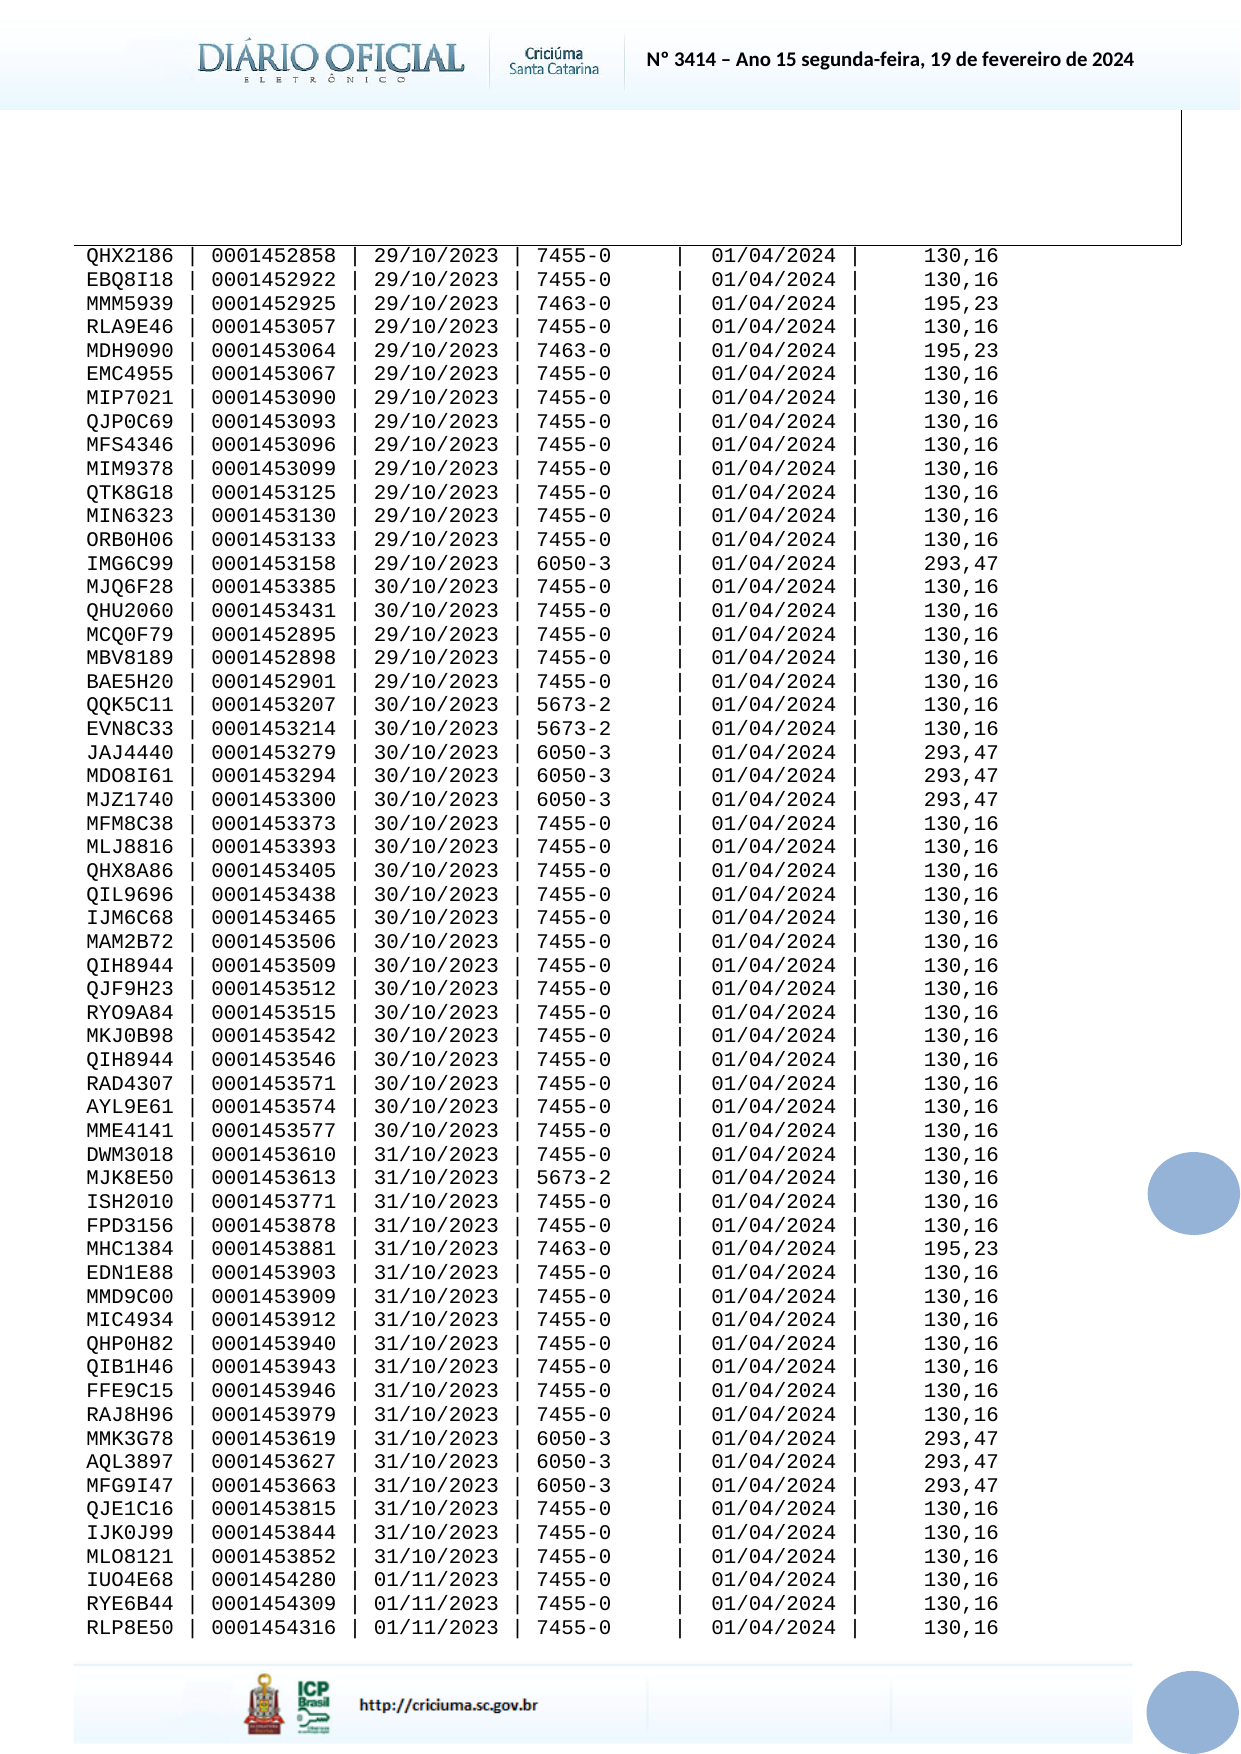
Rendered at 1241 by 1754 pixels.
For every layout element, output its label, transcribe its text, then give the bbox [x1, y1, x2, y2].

text AQL3897 | 0001453627 | 31/10/2023 | 6050-3 | 01/04/2024 | 293,47 [74, 1451, 1181, 1475]
text MMD9C00 | 0001453909 | 31/10/2023 | 7455-0 | 01/04/2024 | 130,16 [74, 1286, 1181, 1309]
text MHC1384 | 0001453881 | 31/10/2023 | 7463-0 | 01/04/2024 | 195,23 [74, 1238, 1181, 1262]
text ISH2010 | 0001453771 | 31/10/2023 | 7455-0 | 01/04/2024 | 130,16 [74, 1191, 1153, 1215]
text MIM9378 | 0001453099 | 29/10/2023 | 7455-0 | 01/04/2024 | 130,16 [74, 458, 1181, 482]
text IUO4E68 | 0001454280 | 01/11/2023 | 7455-0 | 01/04/2024 | 130,16 [74, 1569, 1181, 1593]
text MJK8E50 | 0001453613 | 31/10/2023 | 5673-2 | 01/04/2024 | 130,16 [74, 1167, 1157, 1191]
text MCQ0F79 | 0001452895 | 29/10/2023 | 7455-0 | 01/04/2024 | 130,16 [74, 623, 1181, 647]
text QIH8944 | 0001453546 | 30/10/2023 | 7455-0 | 01/04/2024 | 130,16 [74, 1049, 1181, 1073]
text QQK5C11 | 0001453207 | 30/10/2023 | 5673-2 | 01/04/2024 | 130,16 [74, 694, 1181, 718]
text EMC4955 | 0001453067 | 29/10/2023 | 7455-0 | 01/04/2024 | 130,16 [74, 363, 1181, 387]
text FFE9C15 | 0001453946 | 31/10/2023 | 7455-0 | 01/04/2024 | 130,16 [74, 1380, 1181, 1404]
text MIN6323 | 0001453130 | 29/10/2023 | 7455-0 | 01/04/2024 | 130,16 [74, 505, 1181, 529]
text MFS4346 | 0001453096 | 29/10/2023 | 7455-0 | 01/04/2024 | 130,16 [74, 434, 1181, 458]
text QHP0H82 | 0001453940 | 31/10/2023 | 7455-0 | 01/04/2024 | 130,16 [74, 1333, 1181, 1357]
text MFM8C38 | 0001453373 | 30/10/2023 | 7455-0 | 01/04/2024 | 130,16 [74, 813, 1181, 836]
text RYO9A84 | 0001453515 | 30/10/2023 | 7455-0 | 01/04/2024 | 130,16 [74, 1002, 1181, 1026]
text MDH9090 | 0001453064 | 29/10/2023 | 7463-0 | 01/04/2024 | 195,23 [74, 340, 1181, 363]
text MLO8121 | 0001453852 | 31/10/2023 | 7455-0 | 01/04/2024 | 130,16 [74, 1546, 1181, 1569]
text QTK8G18 | 0001453125 | 29/10/2023 | 7455-0 | 01/04/2024 | 130,16 [74, 482, 1181, 505]
text MMM5939 | 0001452925 | 29/10/2023 | 7463-0 | 01/04/2024 | 195,23 [74, 292, 1181, 316]
text IJM6C68 | 0001453465 | 30/10/2023 | 7455-0 | 01/04/2024 | 130,16 [74, 907, 1181, 931]
text MMK3G78 | 0001453619 | 31/10/2023 | 6050-3 | 01/04/2024 | 293,47 [74, 1427, 1181, 1451]
text MIP7021 | 0001453090 | 29/10/2023 | 7455-0 | 01/04/2024 | 130,16 [74, 387, 1181, 411]
text QJF9H23 | 0001453512 | 30/10/2023 | 7455-0 | 01/04/2024 | 130,16 [74, 978, 1181, 1002]
text QIB1H46 | 0001453943 | 31/10/2023 | 7455-0 | 01/04/2024 | 130,16 [74, 1357, 1181, 1380]
text QHX2186 | 0001452858 | 29/10/2023 | 7455-0 | 01/04/2024 | 130,16 [74, 245, 1181, 269]
text QIH8944 | 0001453509 | 30/10/2023 | 7455-0 | 01/04/2024 | 130,16 [74, 954, 1181, 978]
text BAE5H20 | 0001452901 | 29/10/2023 | 7455-0 | 01/04/2024 | 130,16 [74, 671, 1181, 694]
text EBQ8I18 | 0001452922 | 29/10/2023 | 7455-0 | 01/04/2024 | 130,16 [74, 269, 1181, 292]
text MBV8189 | 0001452898 | 29/10/2023 | 7455-0 | 01/04/2024 | 130,16 [74, 647, 1181, 671]
text MIC4934 | 0001453912 | 31/10/2023 | 7455-0 | 01/04/2024 | 130,16 [74, 1309, 1181, 1333]
text RLP8E50 | 0001454316 | 01/11/2023 | 7455-0 | 01/04/2024 | 130,16 [74, 1617, 1181, 1640]
text QHX8A86 | 0001453405 | 30/10/2023 | 7455-0 | 01/04/2024 | 130,16 [74, 860, 1181, 884]
text AYL9E61 | 0001453574 | 30/10/2023 | 7455-0 | 01/04/2024 | 130,16 [74, 1096, 1181, 1120]
text MFG9I47 | 0001453663 | 31/10/2023 | 6050-3 | 01/04/2024 | 293,47 [74, 1475, 1181, 1498]
text MJQ6F28 | 0001453385 | 30/10/2023 | 7455-0 | 01/04/2024 | 130,16 [74, 576, 1181, 600]
text ORB0H06 | 0001453133 | 29/10/2023 | 7455-0 | 01/04/2024 | 130,16 [74, 529, 1181, 553]
text RLA9E46 | 0001453057 | 29/10/2023 | 7455-0 | 01/04/2024 | 130,16 [74, 316, 1181, 340]
text FPD3156 | 0001453878 | 31/10/2023 | 7455-0 | 01/04/2024 | 130,16 [74, 1215, 1181, 1238]
text RAJ8H96 | 0001453979 | 31/10/2023 | 7455-0 | 01/04/2024 | 130,16 [74, 1404, 1181, 1427]
text IJK0J99 | 0001453844 | 31/10/2023 | 7455-0 | 01/04/2024 | 130,16 [74, 1522, 1181, 1546]
text IMG6C99 | 0001453158 | 29/10/2023 | 6050-3 | 01/04/2024 | 293,47 [74, 553, 1181, 576]
text QJP0C69 | 0001453093 | 29/10/2023 | 7455-0 | 01/04/2024 | 130,16 [74, 411, 1181, 434]
text MLJ8816 | 0001453393 | 30/10/2023 | 7455-0 | 01/04/2024 | 130,16 [74, 836, 1181, 860]
text QJE1C16 | 0001453815 | 31/10/2023 | 7455-0 | 01/04/2024 | 130,16 [74, 1498, 1181, 1522]
text DWM3018 | 0001453610 | 31/10/2023 | 7455-0 | 01/04/2024 | 130,16 [74, 1144, 1181, 1167]
text QHU2060 | 0001453431 | 30/10/2023 | 7455-0 | 01/04/2024 | 130,16 [74, 600, 1181, 623]
text EVN8C33 | 0001453214 | 30/10/2023 | 5673-2 | 01/04/2024 | 130,16 [74, 718, 1181, 742]
text RAD4307 | 0001453571 | 30/10/2023 | 7455-0 | 01/04/2024 | 130,16 [74, 1073, 1181, 1096]
text QIL9696 | 0001453438 | 30/10/2023 | 7455-0 | 01/04/2024 | 130,16 [74, 884, 1181, 907]
text MJZ1740 | 0001453300 | 30/10/2023 | 6050-3 | 01/04/2024 | 293,47 [74, 789, 1181, 813]
text MKJ0B98 | 0001453542 | 30/10/2023 | 7455-0 | 01/04/2024 | 130,16 [74, 1026, 1181, 1049]
text MME4141 | 0001453577 | 30/10/2023 | 7455-0 | 01/04/2024 | 130,16 [74, 1120, 1181, 1144]
text RYE6B44 | 0001454309 | 01/11/2023 | 7455-0 | 01/04/2024 | 130,16 [74, 1593, 1181, 1617]
text MDO8I61 | 0001453294 | 30/10/2023 | 6050-3 | 01/04/2024 | 293,47 [74, 765, 1181, 789]
text MAM2B72 | 0001453506 | 30/10/2023 | 7455-0 | 01/04/2024 | 130,16 [74, 931, 1181, 954]
text EDN1E88 | 0001453903 | 31/10/2023 | 7455-0 | 01/04/2024 | 130,16 [74, 1262, 1181, 1286]
text JAJ4440 | 0001453279 | 30/10/2023 | 6050-3 | 01/04/2024 | 293,47 [74, 742, 1181, 765]
